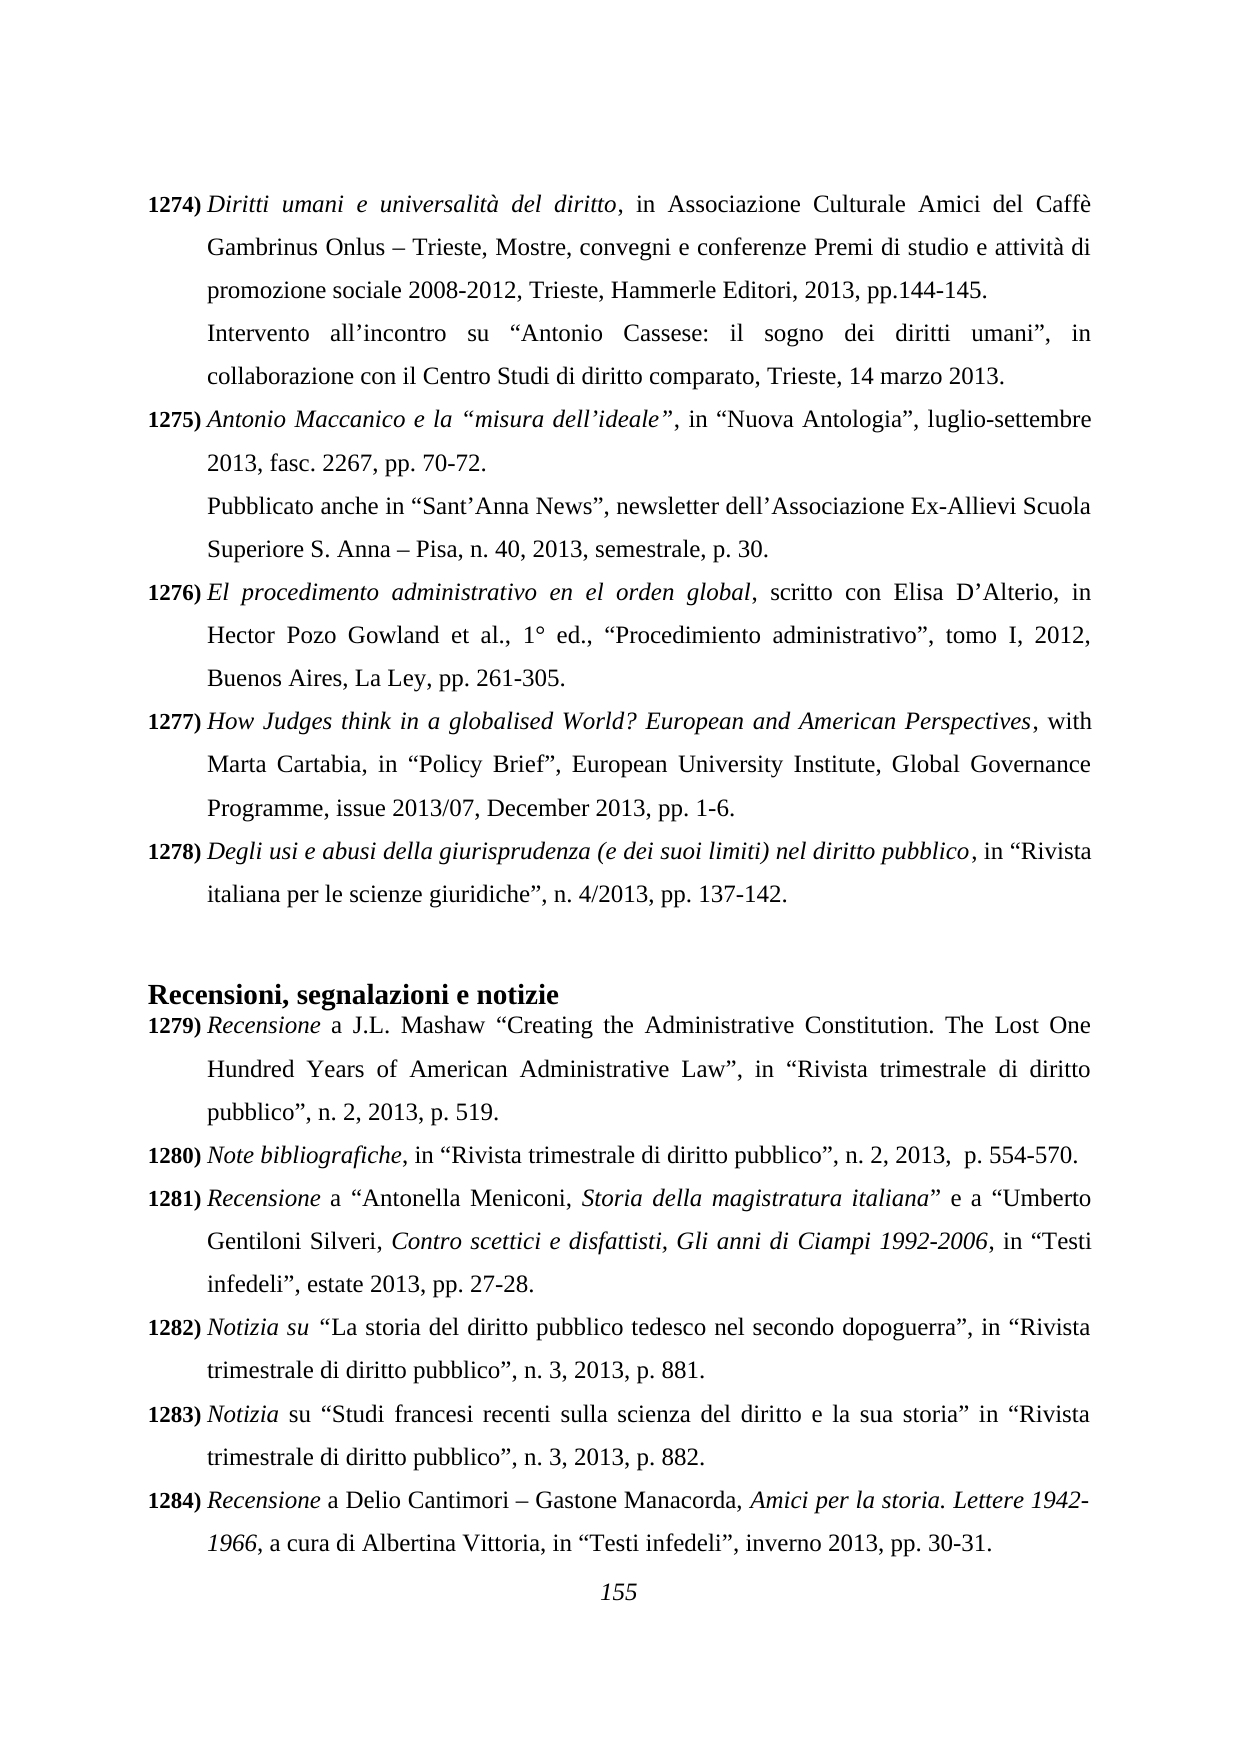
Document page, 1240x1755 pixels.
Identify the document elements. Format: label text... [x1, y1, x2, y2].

list Diritti umani e universalità del diritto, in Associazione Culturale Amici del Caffè Gambrinus Onlus – Trieste, Mostre, convegni e conferenze Premi di studio e attività di promozione sociale 2008-2012, Trieste, Hammerle Editori, 2013, pp.144-145. [148, 189, 1092, 304]
text Pubblicato anche in “Sant’Anna News”, newsletter dell’Associazione Ex-Allievi Scuola Superiore S. Anna – Pisa, n. 40, 2013, semestrale, p. 30. [207, 491, 1092, 563]
list Recensione a Delio Cantimori – Gastone Manacorda, Amici per la storia. Lettere 1942-1966, a cura di Albertina Vittoria, in “Testi infedeli”, inverno 2013, pp. 30-31. [148, 1485, 1092, 1557]
list How Judges think in a globalised World? European and American Perspectives, with Marta Cartabia, in “Policy Brief”, European University Institute, Global Governance Programme, issue 2013/07, December 2013, pp. 1-6. [148, 706, 1092, 821]
list Notizia su “Studi francesi recenti sulla scienza del diritto e la sua storia” in “Rivista trimestrale di diritto pubblico”, n. 3, 2013, p. 882. [148, 1399, 1092, 1471]
list Antonio Maccanico e la “misura dell’ideale”, in “Nuova Antologia”, luglio-settembre 2013, fasc. 2267, pp. 70-72. [148, 404, 1092, 476]
list Notizia su “La storia del diritto pubblico tedesco nel secondo dopoguerra”, in “Rivista trimestrale di diritto pubblico”, n. 3, 2013, p. 881. [148, 1312, 1092, 1384]
list El procedimento administrativo en el orden global, scritto con Elisa D’Alterio, in Hector Pozo Gowland et al., 1° ed., “Procedimiento administrativo”, tomo I, 2012, Buenos Aires, La Ley, pp. 261-305. [148, 577, 1092, 692]
list Recensione a “Antonella Meniconi, Storia della magistratura italiana” e a “Umberto Gentiloni Silveri, Contro scettici e disfattisti, Gli anni di Ciampi 1992-2006, in “Testi infedeli”, estate 2013, pp. 27-28. [148, 1183, 1092, 1298]
list Degli usi e abusi della giurisprudenza (e dei suoi limiti) nel diritto pubblico, in “Rivista italiana per le scienze giuridiche”, n. 4/2013, pp. 137-142. [148, 836, 1092, 908]
list Note bibliografiche, in “Rivista trimestrale di diritto pubblico”, n. 2, 2013, p. 554-570. [148, 1140, 1092, 1169]
text Intervento all’incontro su “Antonio Cassese: il sogno dei diritti umani”, in collaborazione con il Centro Studi di diritto comparato, Trieste, 14 marzo 2013. [207, 318, 1092, 390]
list Recensione a J.L. Mashaw “Creating the Administrative Constitution. The Lost One Hundred Years of American Administrative Law”, in “Rivista trimestrale di diritto pubblico”, n. 2, 2013, p. 519. [148, 1011, 1092, 1126]
text Recensioni, segnalazioni e notizie [148, 973, 1092, 1011]
